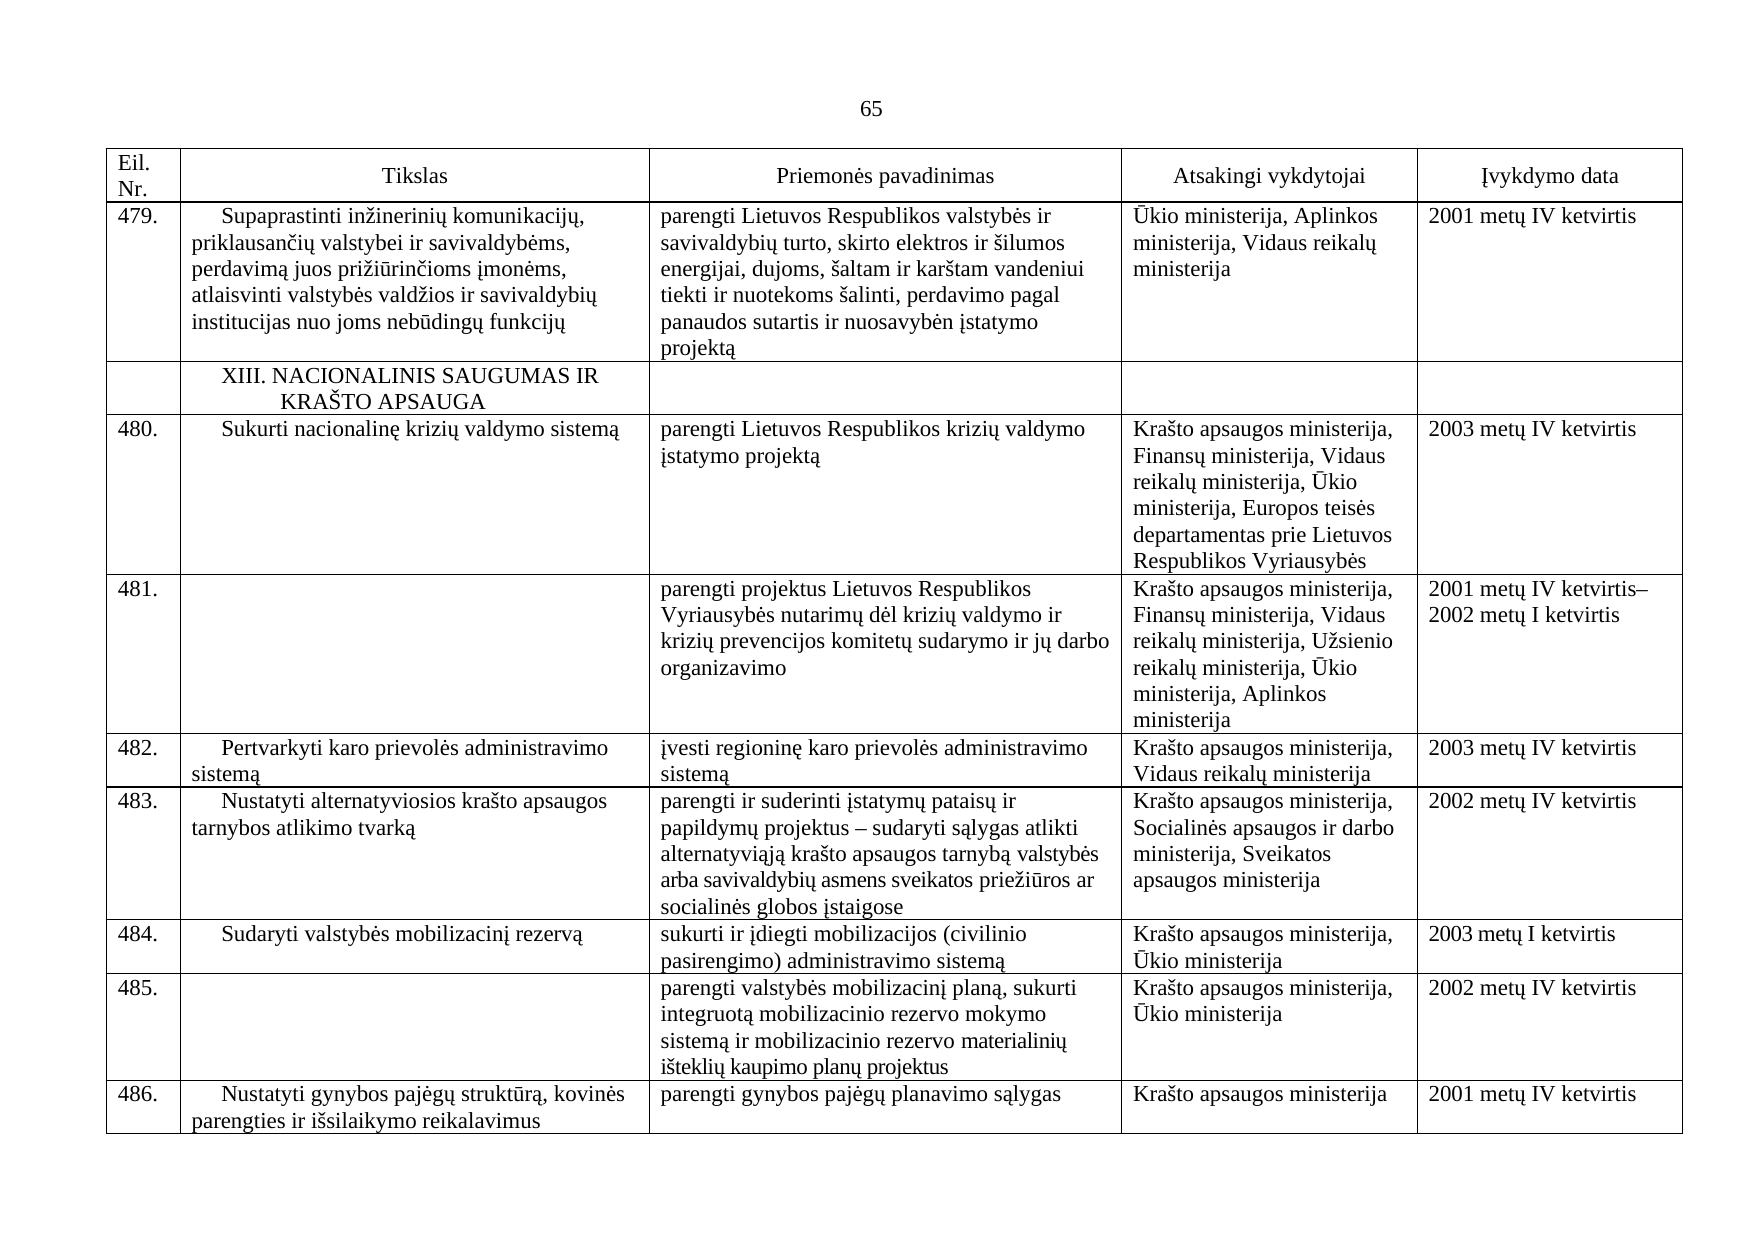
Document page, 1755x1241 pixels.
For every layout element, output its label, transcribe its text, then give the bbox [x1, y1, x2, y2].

table_cell Krašto apsaugos ministerija, Socialinės apsaugos ir darbo ministerija, Sveikatos apsaugos ministerija [1122, 788, 1417, 919]
table_cell įvesti regioninę karo prievolės administravimo sistemą [650, 734, 1121, 786]
table_cell Sukurti nacionalinę krizių valdymo sistemą [181, 415, 649, 573]
table_cell [107, 203, 180, 361]
table_cell Ūkio ministerija, Aplinkos ministerija, Vidaus reikalų ministerija [1122, 203, 1417, 361]
table_cell 2003 metų IV ketvirtis [1418, 734, 1682, 786]
table_cell [181, 974, 649, 1079]
table_cell Krašto apsaugos ministerija, Vidaus reikalų ministerija [1122, 734, 1417, 786]
table_cell Sudaryti valstybės mobilizacinį rezervą [181, 920, 649, 973]
table_cell parengti projektus Lietuvos Respublikos Vyriausybės nutarimų dėl krizių valdymo ir krizių prevencijos komitetų sudarymo ir jų darbo organizavimo [650, 575, 1121, 733]
table_cell 2002 metų IV ketvirtis [1418, 974, 1682, 1079]
table_header Atsakingi vykdytojai [1122, 149, 1417, 201]
table_cell 2001 metų IV ketvirtis–2002 metų I ketvirtis [1418, 575, 1682, 733]
table_cell parengti ir suderinti įstatymų pataisų ir papildymų projektus – sudaryti sąlygas atlikti alternatyviąją krašto apsaugos tarnybą valstybės arba savivaldybių asmens sveikatos priežiūros ar socialinės globos įstaigose [650, 788, 1121, 919]
table_cell Nustatyti alternatyviosios krašto apsaugos tarnybos atlikimo tvarką [181, 788, 649, 919]
table_cell [650, 362, 1121, 414]
table_header Įvykdymo data [1418, 149, 1682, 201]
table_cell Krašto apsaugos ministerija, Ūkio ministerija [1122, 920, 1417, 973]
table_cell 2001 metų IV ketvirtis [1418, 203, 1682, 361]
table_cell 2003 metų I ketvirtis [1418, 920, 1682, 973]
table_header Tikslas [181, 149, 649, 201]
table_cell 2002 metų IV ketvirtis [1418, 788, 1682, 919]
table_cell [107, 362, 180, 414]
table_cell [181, 575, 649, 733]
table_header Priemonės pavadinimas [650, 149, 1121, 201]
table_cell sukurti ir įdiegti mobilizacijos (civilinio pasirengimo) administravimo sistemą [650, 920, 1121, 973]
table_cell [1122, 362, 1417, 414]
table_cell [1418, 362, 1682, 414]
table_cell [107, 575, 180, 733]
table_cell parengti Lietuvos Respublikos valstybės ir savivaldybių turto, skirto elektros ir šilumos energijai, dujoms, šaltam ir karštam vandeniui tiekti ir nuotekoms šalinti, perdavimo pagal panaudos sutartis ir nuosavybėn įstatymo projektą [650, 203, 1121, 361]
table_cell [107, 788, 180, 919]
table_cell [107, 734, 180, 786]
table_cell [107, 920, 180, 973]
table_cell parengti valstybės mobilizacinį planą, sukurti integruotą mobilizacinio rezervo mokymo sistemą ir mobilizacinio rezervo materialinių išteklių kaupimo planų projektus [650, 974, 1121, 1079]
table_cell [107, 1081, 180, 1133]
table_cell Nustatyti gynybos pajėgų struktūrą, kovinės parengties ir išsilaikymo reikalavimus [181, 1081, 649, 1133]
table_cell Supaprastinti inžinerinių komuni­kacijų, priklausančių valstybei ir savivaldybėms, perdavimą juos prižiūrinčioms įmonėms, atlaisvinti valstybės valdžios ir savivaldybių institucijas nuo joms nebūdingų funkcijų [181, 203, 649, 361]
table_cell 2001 metų IV ketvirtis [1418, 1081, 1682, 1133]
table_header Eil. Nr. [107, 149, 180, 201]
table_cell Krašto apsaugos ministerija, Finansų ministerija, Vidaus reikalų ministerija, Užsienio reikalų ministerija, Ūkio ministerija, Aplinkos ministerija [1122, 575, 1417, 733]
table_cell [107, 974, 180, 1079]
table_cell Krašto apsaugos ministerija [1122, 1081, 1417, 1133]
table_cell parengti gynybos pajėgų planavimo sąlygas [650, 1081, 1121, 1133]
table_cell parengti Lietuvos Respublikos krizių valdymo įstatymo projektą [650, 415, 1121, 573]
table_cell [107, 415, 180, 573]
table_cell Pertvarkyti karo prievolės administravimo sistemą [181, 734, 649, 786]
table_cell Krašto apsaugos ministerija, Finansų ministerija, Vidaus reikalų ministerija, Ūkio ministerija, Europos teisės departamentas prie Lietuvos Respublikos Vyriausybės [1122, 415, 1417, 573]
table_cell XIII. NACIONALINIS SAUGUMAS IR KRAŠTO APSAUGA [181, 362, 649, 414]
table_cell Krašto apsaugos ministerija, Ūkio ministerija [1122, 974, 1417, 1079]
table_cell 2003 metų IV ketvirtis [1418, 415, 1682, 573]
